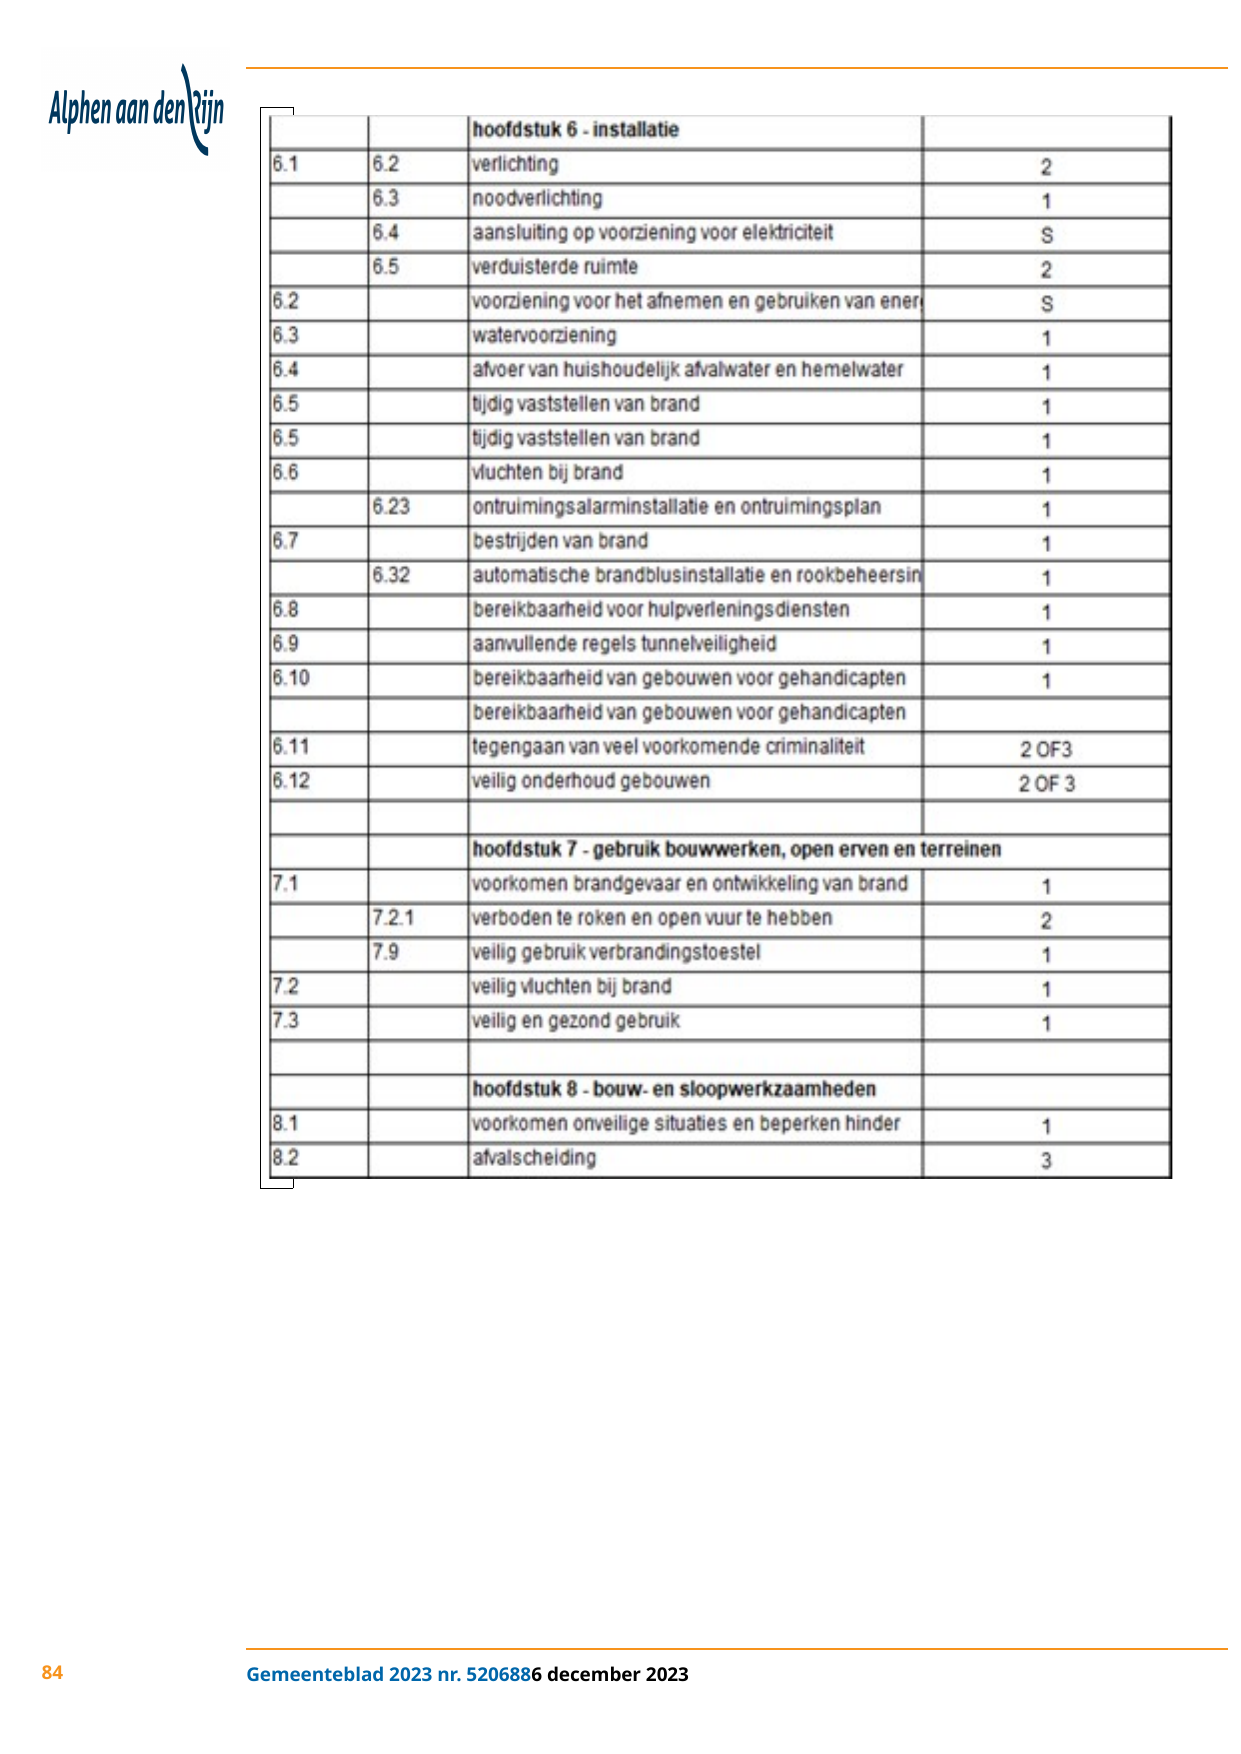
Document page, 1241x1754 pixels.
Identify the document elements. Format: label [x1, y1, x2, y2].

picture [41, 47, 231, 172]
picture [268, 115, 1173, 1179]
